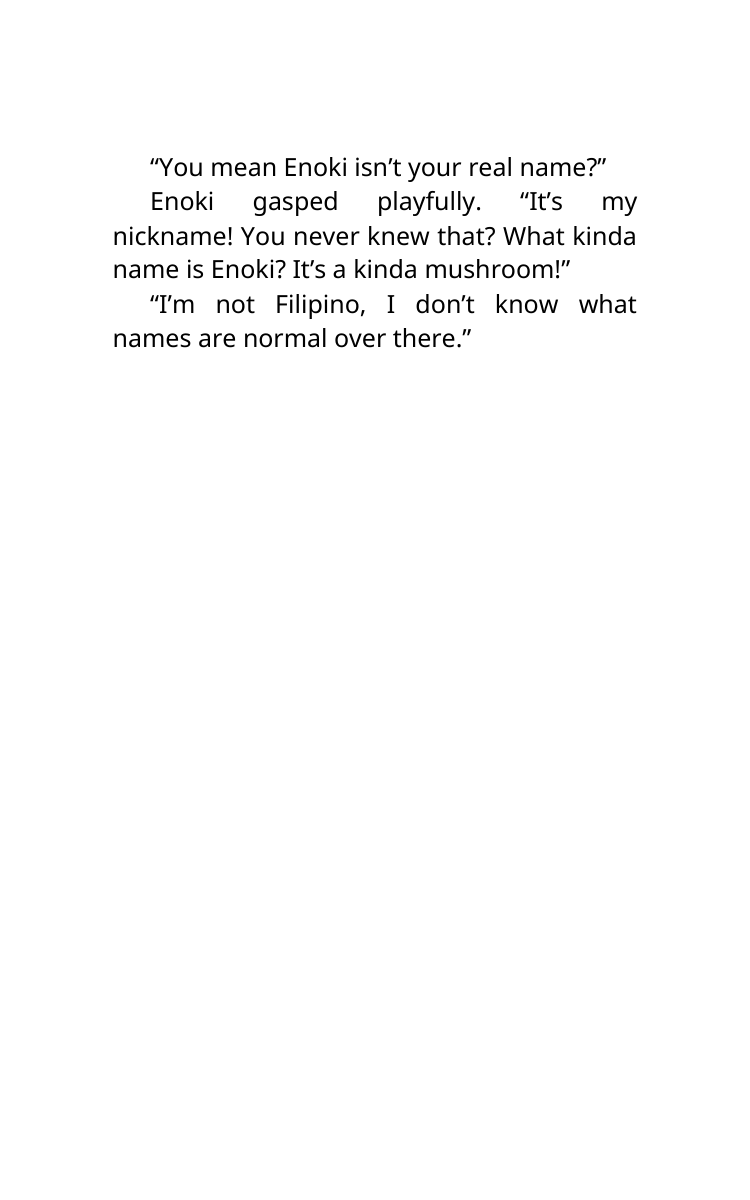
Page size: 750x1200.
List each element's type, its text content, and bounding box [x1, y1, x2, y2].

text Enoki gasped playfully. “It’s my nickname! You never knew that? What kinda name is Enoki? It’s a kinda mushroom!” [112, 184, 637, 286]
text “I’m not Filipino, I don’t know what names are normal over there.” [112, 286, 637, 354]
text “You mean Enoki isn’t your real name?” [112, 150, 637, 184]
